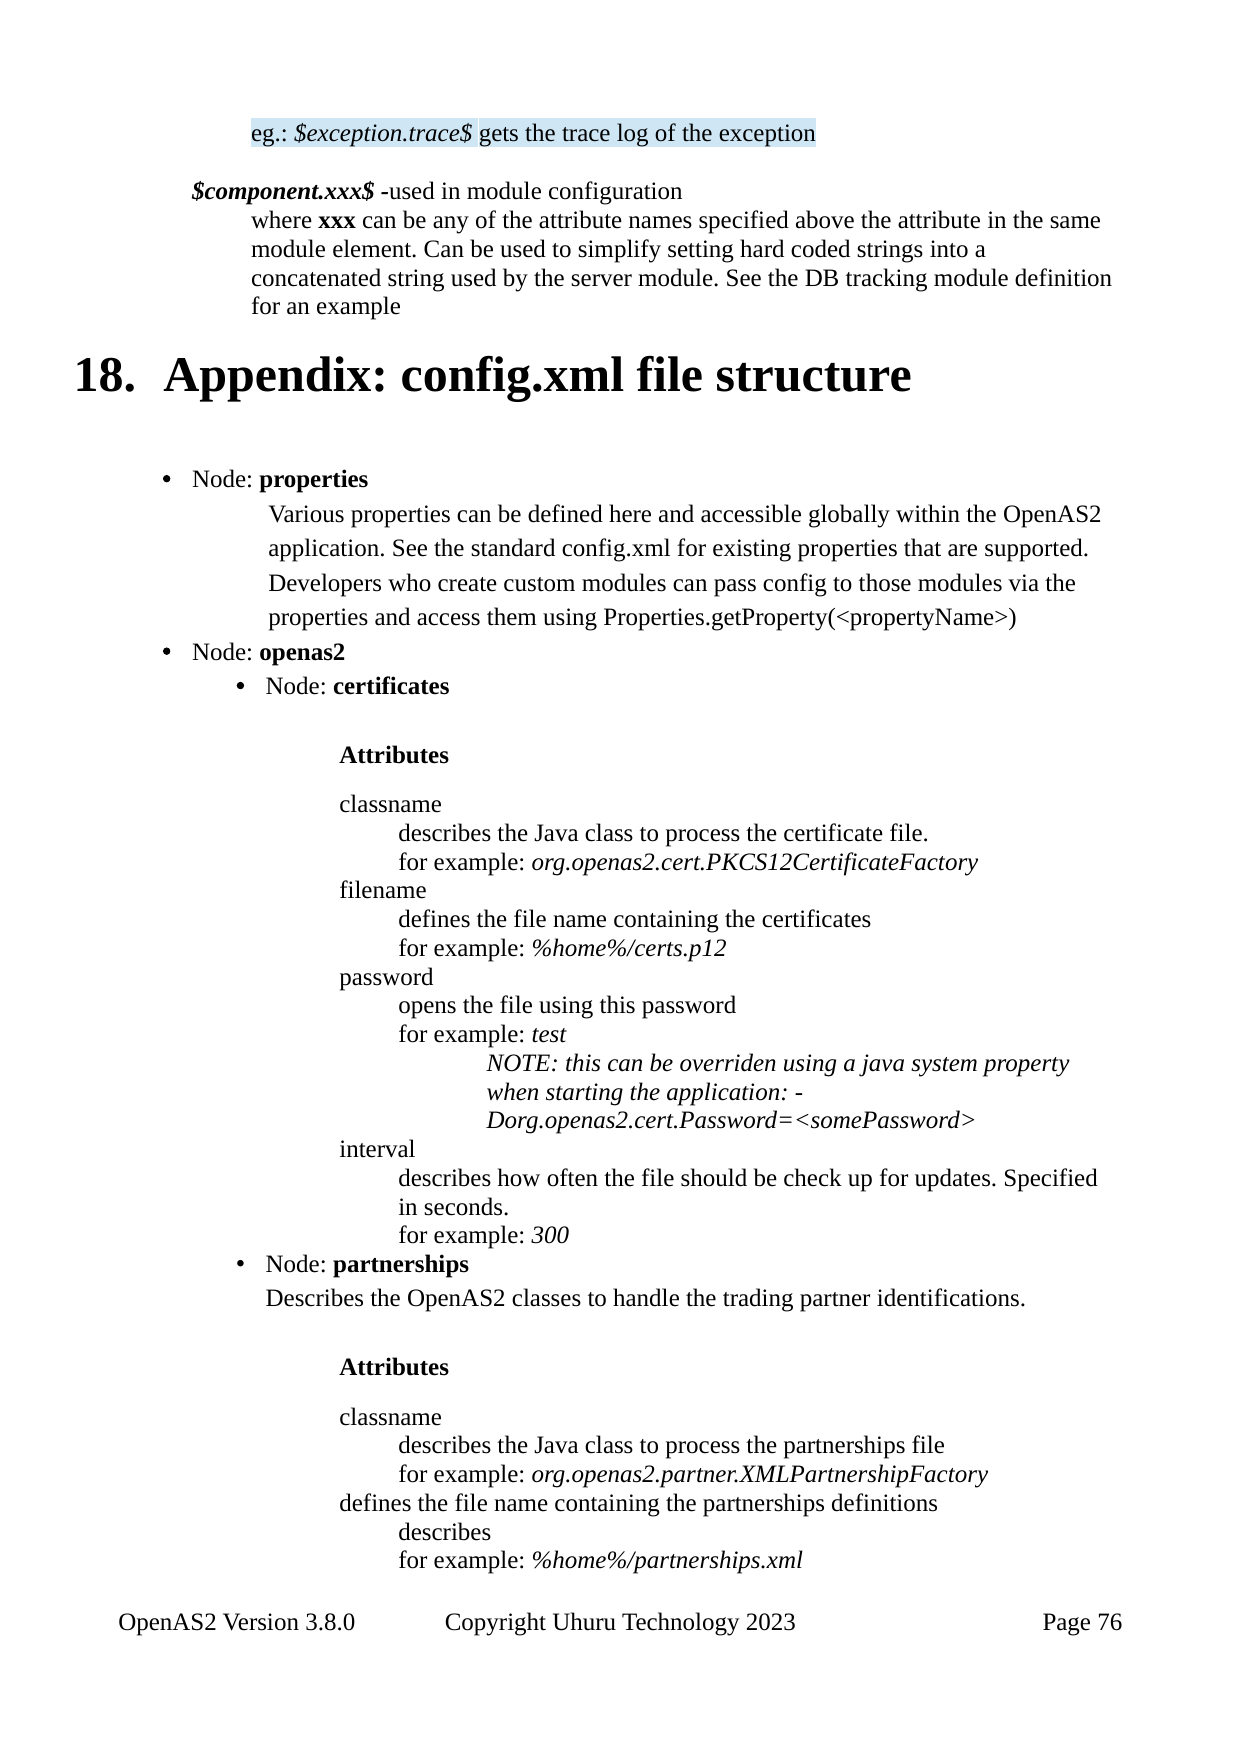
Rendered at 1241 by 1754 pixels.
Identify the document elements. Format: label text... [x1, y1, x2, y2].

subtitle password [309, 962, 1122, 990]
list Node: openas2 [162, 637, 1122, 665]
list describes the Java class to process the certificate file. for example: org.openas2.cert.PKCS12CertificateFactory [369, 818, 1122, 875]
text Various properties can be defined here and accessible globally within the OpenAS2 application. See the standard config.xml for existing properties that are supported. Developers who create custom modules can pass config to those modules via the properties and access them using Properties.getProperty(<propertyName>) [268, 499, 1122, 631]
subtitle classname [309, 789, 1122, 818]
subtitle filename [309, 875, 1122, 904]
list Node: properties [162, 464, 1122, 493]
list Node: partnerships Describes the OpenAS2 classes to handle the trading partner identifications. [236, 1249, 1122, 1312]
list Node: certificates [236, 671, 1122, 700]
list Attributes [309, 1318, 1122, 1381]
list Attributes [309, 706, 1122, 769]
list defines the file name containing the certificates for example: %home%/certs.p12 [369, 904, 1122, 962]
list describes for example: %home%/partnerships.xml [369, 1517, 1122, 1574]
list eg.: $exception.trace$ gets the trace log of the exception [221, 118, 1122, 147]
subtitle Appendix: config.xml file structure [73, 345, 1122, 403]
list where xxx can be any of the attribute names specified above the attribute in the same module element. Can be used to simplify setting hard coded strings into a concatenated string used by the server module. See the DB tracking module definition for an example [221, 205, 1122, 320]
subtitle interval [309, 1134, 1122, 1163]
list NOTE: this can be overriden using a java system property when starting the application: -Dorg.openas2.cert.Password=<somePassword> [457, 1048, 1122, 1134]
subtitle $component.xxx$ -used in module configuration [162, 176, 1122, 205]
list describes the Java class to process the partnerships file for example: org.openas2.partner.XMLPartnershipFactory [369, 1430, 1122, 1488]
list opens the file using this password for example: test [369, 990, 1122, 1048]
subtitle classname [309, 1402, 1122, 1430]
list describes how often the file should be check up for updates. Specified in seconds. for example: 300 [369, 1163, 1122, 1249]
subtitle defines the file name containing the partnerships definitions [309, 1488, 1122, 1517]
